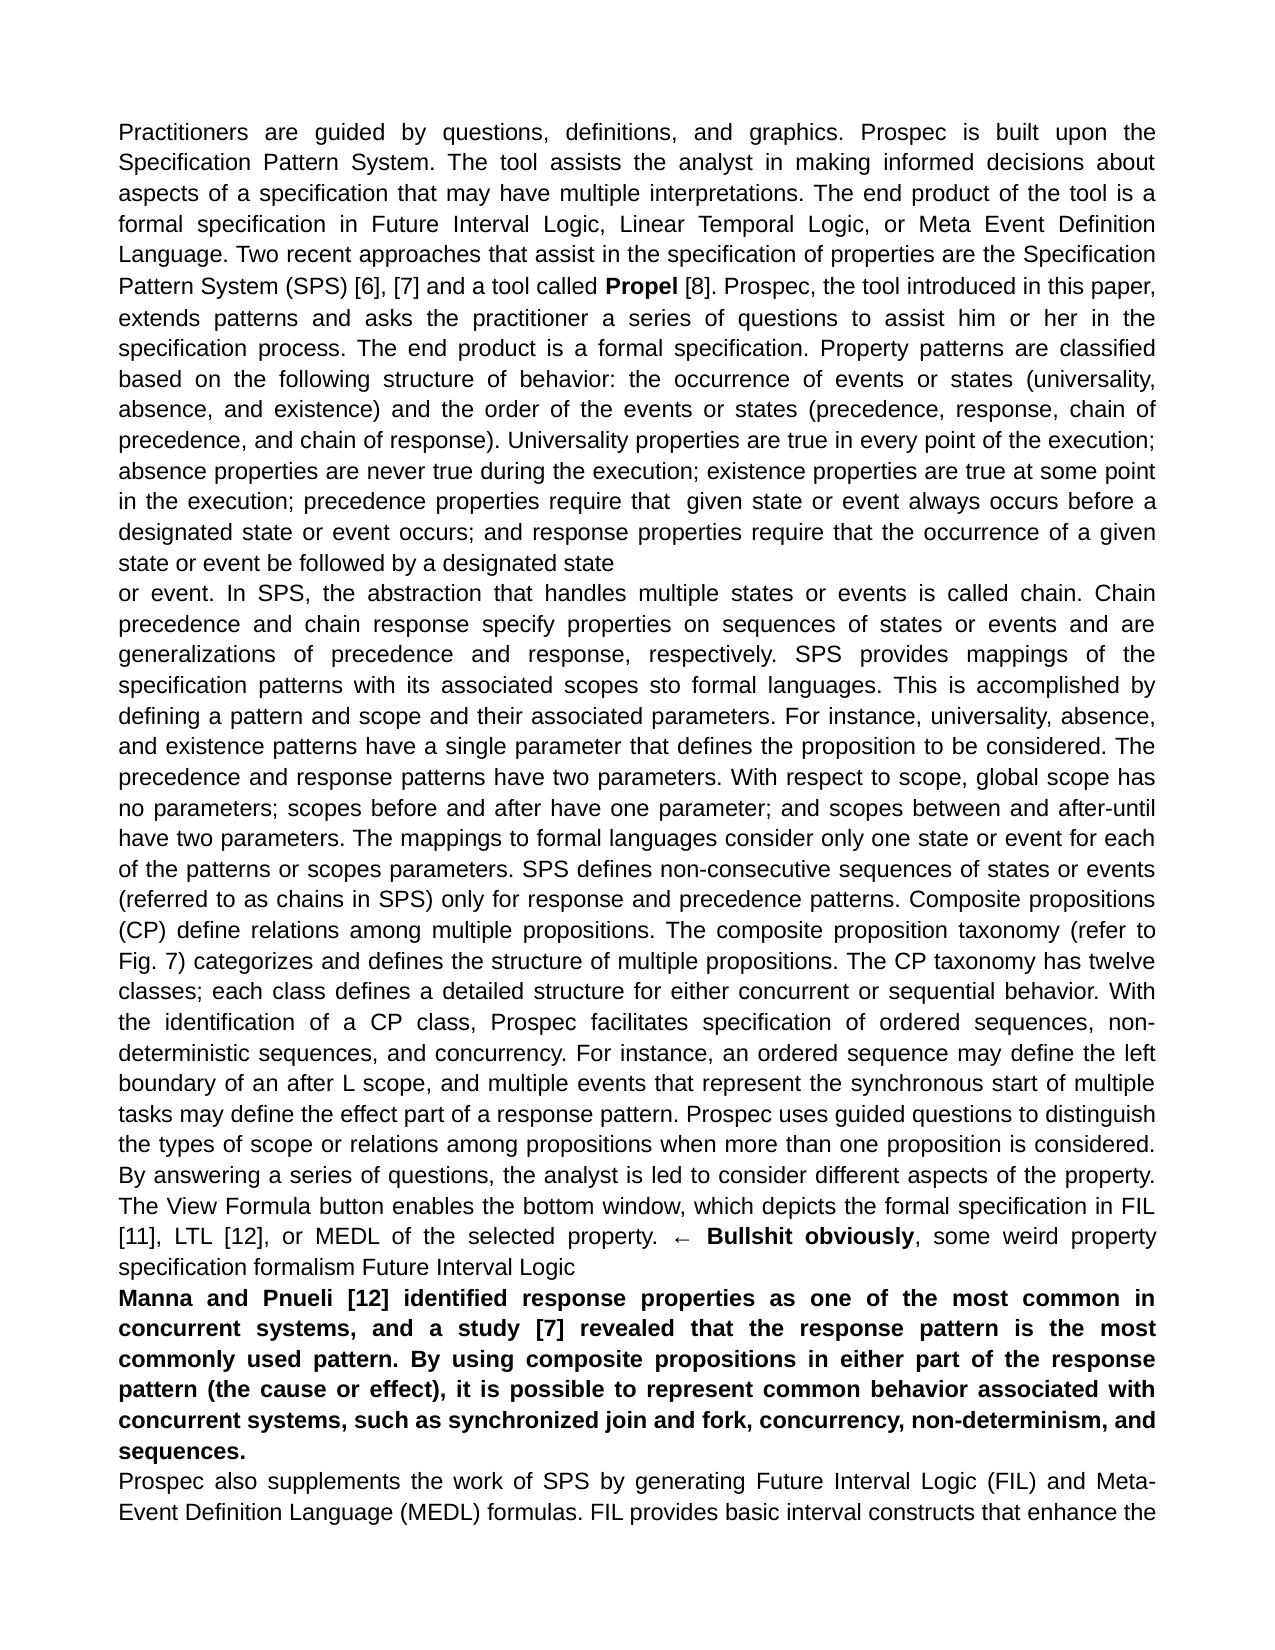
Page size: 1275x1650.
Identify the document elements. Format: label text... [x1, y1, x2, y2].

text Manna and Pnueli [12] identified response properties as one of the most common in concurrent systems, and a study [7] revealed that the response pattern is the most commonly used pattern. By using composite propositions in either part of the response pattern (the cause or effect), it is possible to represent common behavior associated with concurrent systems, such as synchronized join and fork, concurrency, non-determinism, and sequences. [118, 1284, 1157, 1464]
text Prospec also supplements the work of SPS by generating Future Interval Logic (FIL) and Meta-Event Definition Language (MEDL) formulas. FIL provides basic interval constructs that enhance the [118, 1468, 1157, 1525]
text Practitioners are guided by questions, definitions, and graphics. Prospec is built upon the Specification Pattern System. The tool assists the analyst in making informed decisions about aspects of a specification that may have multiple interpretations. The end product of the tool is a formal specification in Future Interval Logic, Linear Temporal Logic, or Meta Event Definition Language. Two recent approaches that assist in the specification of properties are the Specification Pattern System (SPS) [6], [7] and a tool called Propel [8]. Prospec, the tool introduced in this paper, extends patterns and asks the practitioner a series of questions to assist him or her in the specification process. The end product is a formal specification. Property patterns are classified based on the following structure of behavior: the occurrence of events or states (universality, absence, and existence) and the order of the events or states (precedence, response, chain of precedence, and chain of response). Universality properties are true in every point of the execution; absence properties are never true during the execution; existence properties are true at some point in the execution; precedence properties require that given state or event always occurs before a designated state or event occurs; and response properties require that the occurrence of a given state or event be followed by a designated state [118, 118, 1157, 576]
text or event. In SPS, the abstraction that handles multiple states or events is called chain. Chain precedence and chain response specify properties on sequences of states or events and are generalizations of precedence and response, respectively. SPS provides mappings of the specification patterns with its associated scopes sto formal languages. This is accomplished by defining a pattern and scope and their associated parameters. For instance, universality, absence, and existence patterns have a single parameter that defines the proposition to be considered. The precedence and response patterns have two parameters. With respect to scope, global scope has no parameters; scopes before and after have one parameter; and scopes between and after-until have two parameters. The mappings to formal languages consider only one state or event for each of the patterns or scopes parameters. SPS defines non-consecutive sequences of states or events (referred to as chains in SPS) only for response and precedence patterns. Composite propositions (CP) define relations among multiple propositions. The composite proposition taxonomy (refer to Fig. 7) categorizes and defines the structure of multiple propositions. The CP taxonomy has twelve classes; each class defines a detailed structure for either concurrent or sequential behavior. With the identification of a CP class, Prospec facilitates specification of ordered sequences, non-deterministic sequences, and concurrency. For instance, an ordered sequence may define the left boundary of an after L scope, and multiple events that represent the synchronous start of multiple tasks may define the effect part of a response pattern. Prospec uses guided questions to distinguish the types of scope or relations among propositions when more than one proposition is considered. By answering a series of questions, the analyst is led to consider different aspects of the property. The View Formula button enables the bottom window, which depicts the formal specification in FIL [11], LTL [12], or MEDL of the selected property. ← Bullshit obviously, some weird property specification formalism Future Interval Logic [118, 579, 1157, 1280]
